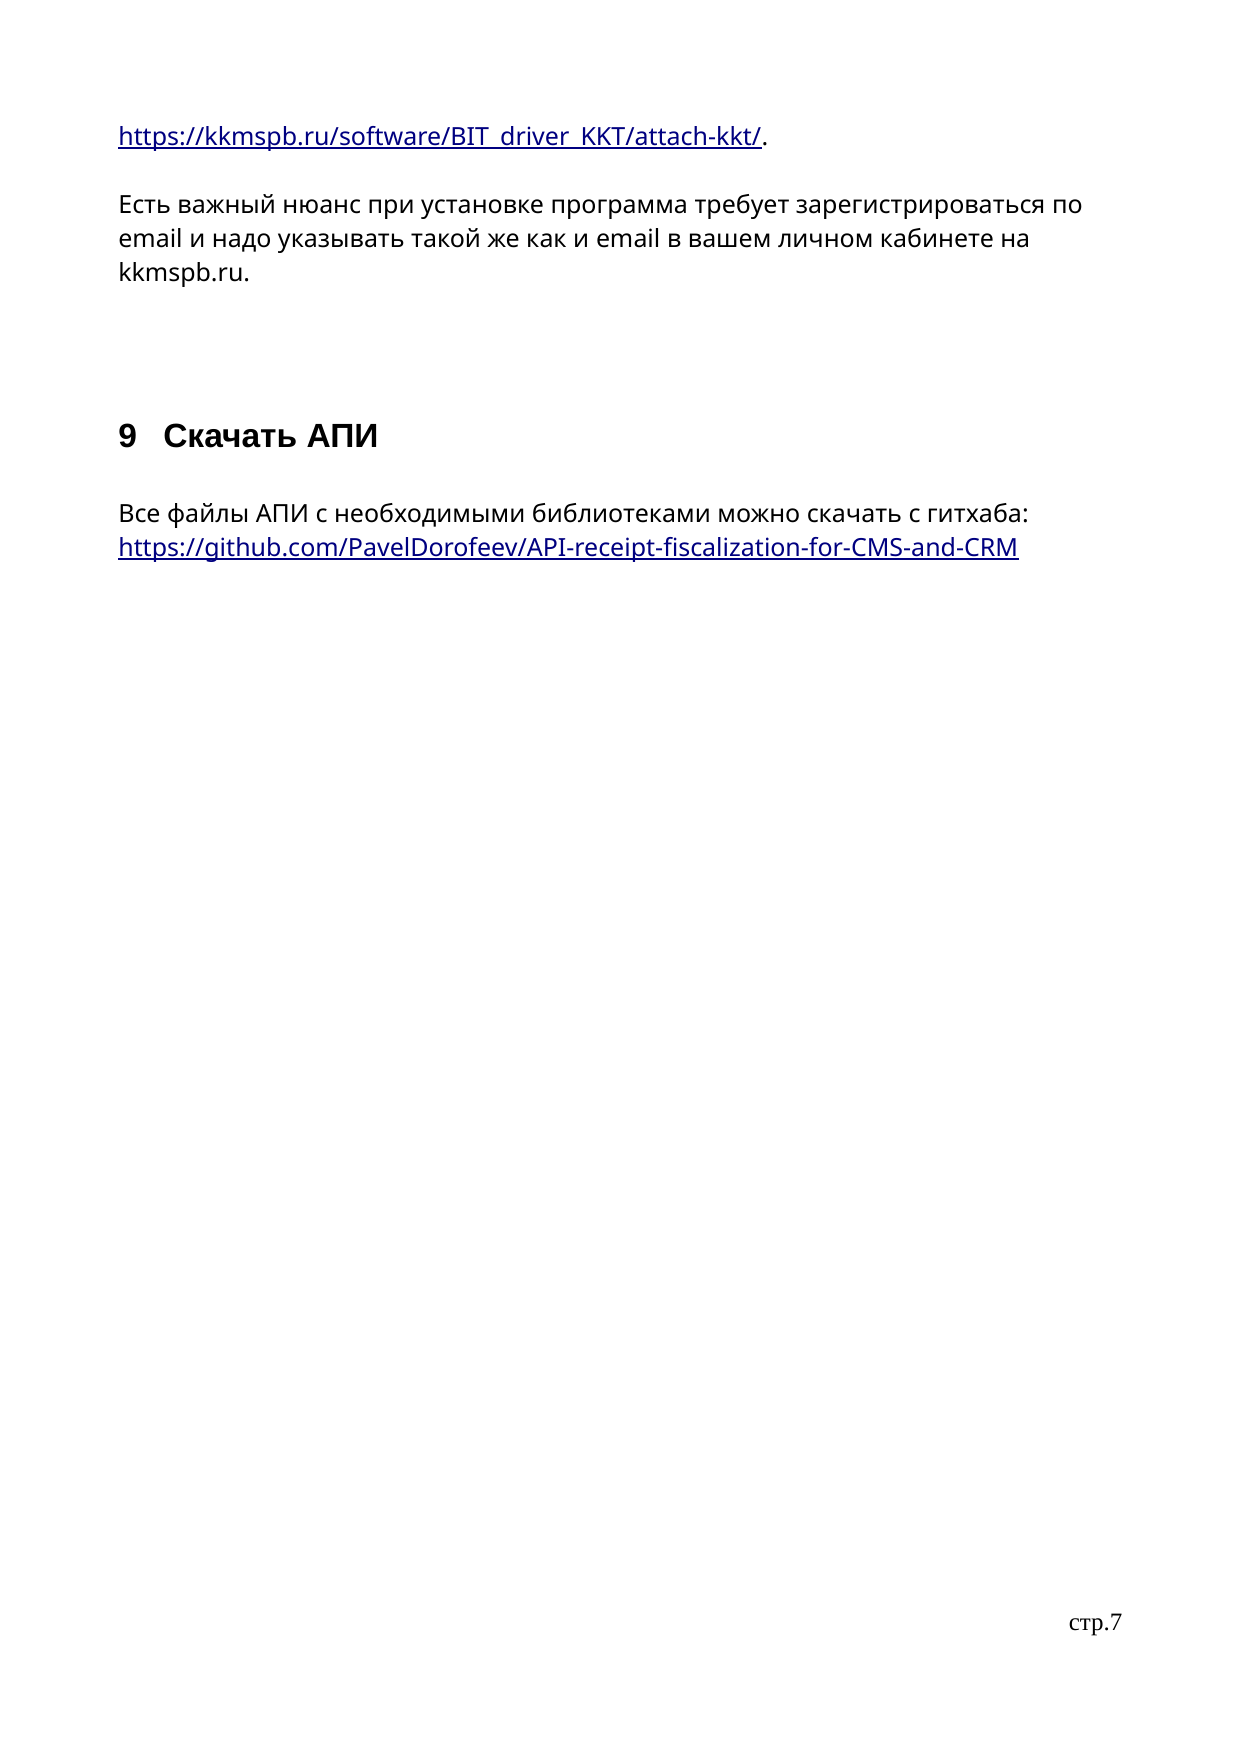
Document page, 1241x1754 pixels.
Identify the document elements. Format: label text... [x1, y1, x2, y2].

text Все файлы АПИ с необходимыми библиотеками можно скачать с гитхаба: [118, 496, 1122, 529]
text Есть важный нюанс при установке программа требует зарегистрироваться по email и надо указывать такой же как и email в вашем личном кабинете на kkmspb.ru. [118, 186, 1122, 288]
text https://github.com/PavelDorofeev/API-receipt-fiscalization-for-CMS-and-CRM [118, 529, 1122, 564]
subtitle Скачать АПИ [118, 416, 1122, 454]
text https://kkmspb.ru/software/BIT_driver_KKT/attach-kkt/. [118, 118, 1122, 152]
